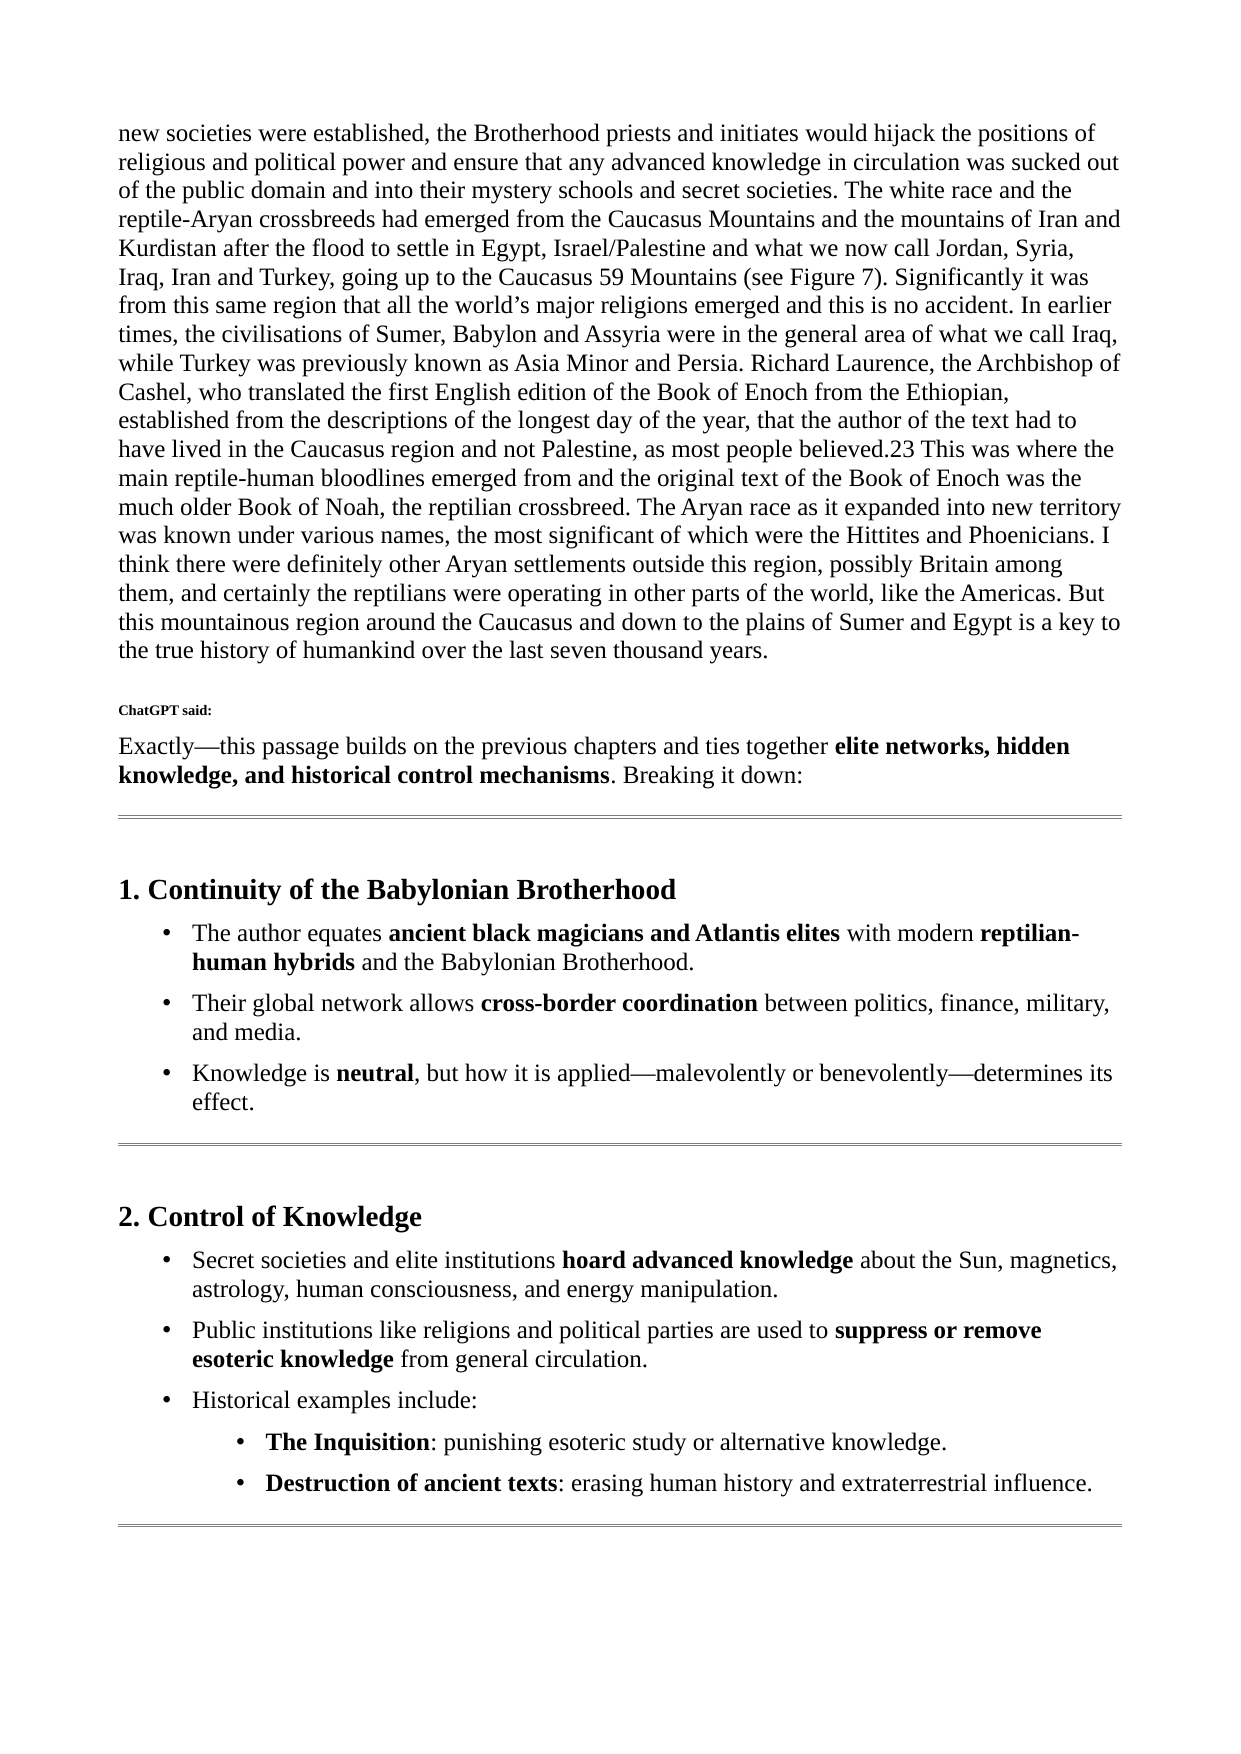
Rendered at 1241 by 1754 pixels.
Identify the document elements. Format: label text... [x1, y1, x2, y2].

list The Inquisition: punishing esoteric study or alternative knowledge. [236, 1427, 1122, 1456]
subtitle 2. Control of Knowledge [118, 1199, 1122, 1233]
text new societies were established, the Brotherhood priests and initiates would hijack the positions of religious and political power and ensure that any advanced knowledge in circulation was sucked out of the public domain and into their mystery schools and secret societies. The white race and the reptile-Aryan crossbreeds had emerged from the Caucasus Mountains and the mountains of Iran and Kurdistan after the flood to settle in Egypt, Israel/Palestine and what we now call Jordan, Syria, Iraq, Iran and Turkey, going up to the Caucasus 59 Mountains (see Figure 7). Significantly it was from this same region that all the world’s major religions emerged and this is no accident. In earlier times, the civilisations of Sumer, Babylon and Assyria were in the general area of what we call Iraq, while Turkey was previously known as Asia Minor and Persia. Richard Laurence, the Archbishop of Cashel, who translated the first English edition of the Book of Enoch from the Ethiopian, established from the descriptions of the longest day of the year, that the author of the text had to have lived in the Caucasus region and not Palestine, as most people believed.23 This was where the main reptile-human bloodlines emerged from and the original text of the Book of Enoch was the much older Book of Noah, the reptilian crossbreed. The Aryan race as it expanded into new territory was known under various names, the most significant of which were the Hittites and Phoenicians. I think there were definitely other Aryan settlements outside this region, possibly Britain among them, and certainly the reptilians were operating in other parts of the world, like the Americas. But this mountainous region around the Caucasus and down to the plains of Sumer and Egypt is a key to the true history of humankind over the last seven thousand years. [118, 118, 1122, 664]
list Public institutions like religions and political parties are used to suppress or remove esoteric knowledge from general circulation. [162, 1316, 1122, 1373]
list Their global network allows cross-border coordination between politics, finance, military, and media. [162, 988, 1122, 1046]
subtitle 1. Continuity of the Babylonian Brotherhood [118, 872, 1122, 906]
list The author equates ancient black magicians and Atlantis elites with modern reptilian-human hybrids and the Babylonian Brotherhood. [162, 918, 1122, 976]
subtitle ChatGPT said: [118, 702, 1122, 719]
text Exactly—this passage builds on the previous chapters and ties together elite networks, hidden knowledge, and historical control mechanisms. Breaking it down: [118, 731, 1122, 789]
list Knowledge is neutral, but how it is applied—malevolently or benevolently—determines its effect. [162, 1058, 1122, 1116]
list Secret societies and elite institutions hoard advanced knowledge about the Sun, magnetics, astrology, human consciousness, and energy manipulation. [162, 1246, 1122, 1303]
list Historical examples include: [162, 1386, 1122, 1414]
list Destruction of ancient texts: erasing human history and extraterrestrial influence. [236, 1468, 1122, 1497]
